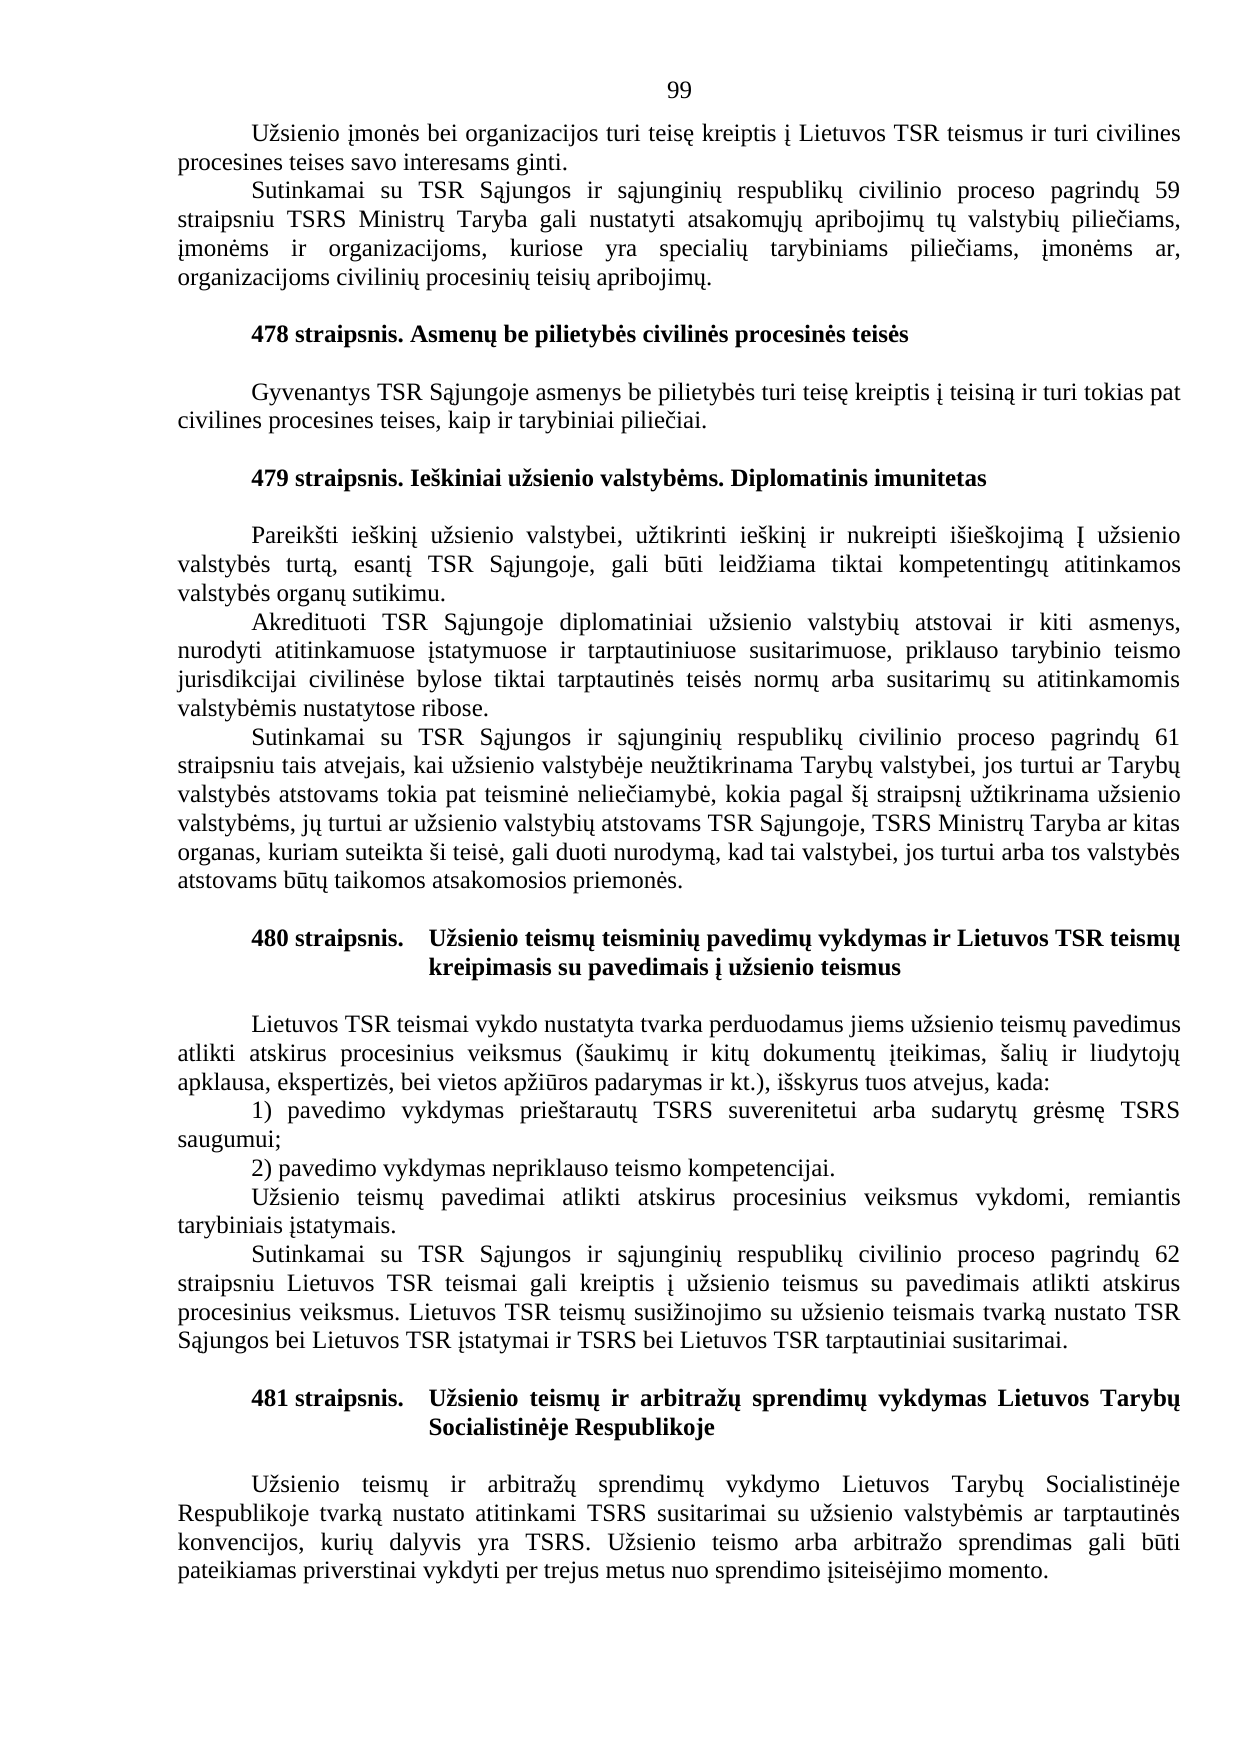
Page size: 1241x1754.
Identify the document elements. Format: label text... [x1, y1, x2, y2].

text Gyvenantys TSR Sąjungoje asmenys be pilietybės turi teisę kreiptis į teisiną ir turi tokias pat civilines procesines teises, kaip ir tarybiniai piliečiai. [177, 377, 1181, 434]
text Sutinkamai su TSR Sąjungos ir sąjunginių respublikų civilinio proceso pagrindų 59 straipsniu TSRS Ministrų Taryba gali nustatyti atsakomųjų apribojimų tų valstybių piliečiams, įmonėms ir organizacijoms, kuriose yra specialių tarybiniams piliečiams, įmonėms ar, organizacijoms civilinių procesinių teisių apribojimų. [177, 176, 1181, 291]
text Akredituoti TSR Sąjungoje diplomatiniai užsienio valstybių atstovai ir kiti asmenys, nurodyti atitinkamuose įstatymuose ir tarptautiniuose susitarimuose, priklauso tarybinio teismo jurisdikcijai civilinėse bylose tiktai tarptautinės teisės normų arba susitarimų su atitinkamomis valstybėmis nustatytose ribose. [177, 607, 1181, 722]
text 1) pavedimo vykdymas prieštarautų TSRS suverenitetui arba sudarytų grėsmę TSRS saugumui; [177, 1096, 1181, 1153]
text Pareikšti ieškinį užsienio valstybei, užtikrinti ieškinį ir nukreipti išieškojimą Į užsienio valstybės turtą, esantį TSR Sąjungoje, gali būti leidžiama tiktai kompetentingų atitinkamos valstybės organų sutikimu. [177, 521, 1181, 607]
text 479 straipsnis. Ieškiniai užsienio valstybėms. Diplomatinis imunitetas [251, 463, 1181, 492]
text 481 straipsnis. Užsienio teismų ir arbitražų sprendimų vykdymas Lietuvos Tarybų Socialistinėje Respublikoje [251, 1383, 1181, 1441]
text Užsienio teismų pavedimai atlikti atskirus procesinius veiksmus vykdomi, remiantis tarybiniais įstatymais. [177, 1182, 1181, 1239]
text 478 straipsnis. Asmenų be pilietybės civilinės procesinės teisės [251, 319, 1181, 348]
text Sutinkamai su TSR Sąjungos ir sąjunginių respublikų civilinio proceso pagrindų 62 straipsniu Lietuvos TSR teismai gali kreiptis į užsienio teismus su pavedimais atlikti atskirus procesinius veiksmus. Lietuvos TSR teismų susižinojimo su užsienio teismais tvarką nustato TSR Sąjungos bei Lietuvos TSR įstatymai ir TSRS bei Lietuvos TSR tarptautiniai susitarimai. [177, 1239, 1181, 1354]
text 480 straipsnis. Užsienio teismų teisminių pavedimų vykdymas ir Lietuvos TSR teismų kreipimasis su pavedimais į užsienio teismus [251, 923, 1181, 981]
text Sutinkamai su TSR Sąjungos ir sąjunginių respublikų civilinio proceso pagrindų 61 straipsniu tais atvejais, kai užsienio valstybėje neužtikrinama Tarybų valstybei, jos turtui ar Tarybų valstybės atstovams tokia pat teisminė neliečiamybė, kokia pagal šį straipsnį užtikrinama užsienio valstybėms, jų turtui ar užsienio valstybių atstovams TSR Sąjungoje, TSRS Ministrų Taryba ar kitas organas, kuriam suteikta ši teisė, gali duoti nurodymą, kad tai valstybei, jos turtui arba tos valstybės atstovams būtų taikomos atsakomosios priemonės. [177, 722, 1181, 894]
text 2) pavedimo vykdymas nepriklauso teismo kompetencijai. [177, 1153, 1181, 1182]
text Užsienio įmonės bei organizacijos turi teisę kreiptis į Lietuvos TSR teismus ir turi civilines procesines teises savo interesams ginti. [177, 118, 1181, 176]
text Lietuvos TSR teismai vykdo nustatyta tvarka perduodamus jiems užsienio teismų pavedimus atlikti atskirus procesinius veiksmus (šaukimų ir kitų dokumentų įteikimas, šalių ir liudytojų apklausa, ekspertizės, bei vietos apžiūros padarymas ir kt.), išskyrus tuos atvejus, kada: [177, 1009, 1181, 1096]
text Užsienio teismų ir arbitražų sprendimų vykdymo Lietuvos Tarybų Socialistinėje Respublikoje tvarką nustato atitinkami TSRS susitarimai su užsienio valstybėmis ar tarptautinės konvencijos, kurių dalyvis yra TSRS. Užsienio teismo arba arbitražo sprendimas gali būti pateikiamas priverstinai vykdyti per trejus metus nuo sprendimo įsiteisėjimo momento. [177, 1469, 1181, 1584]
